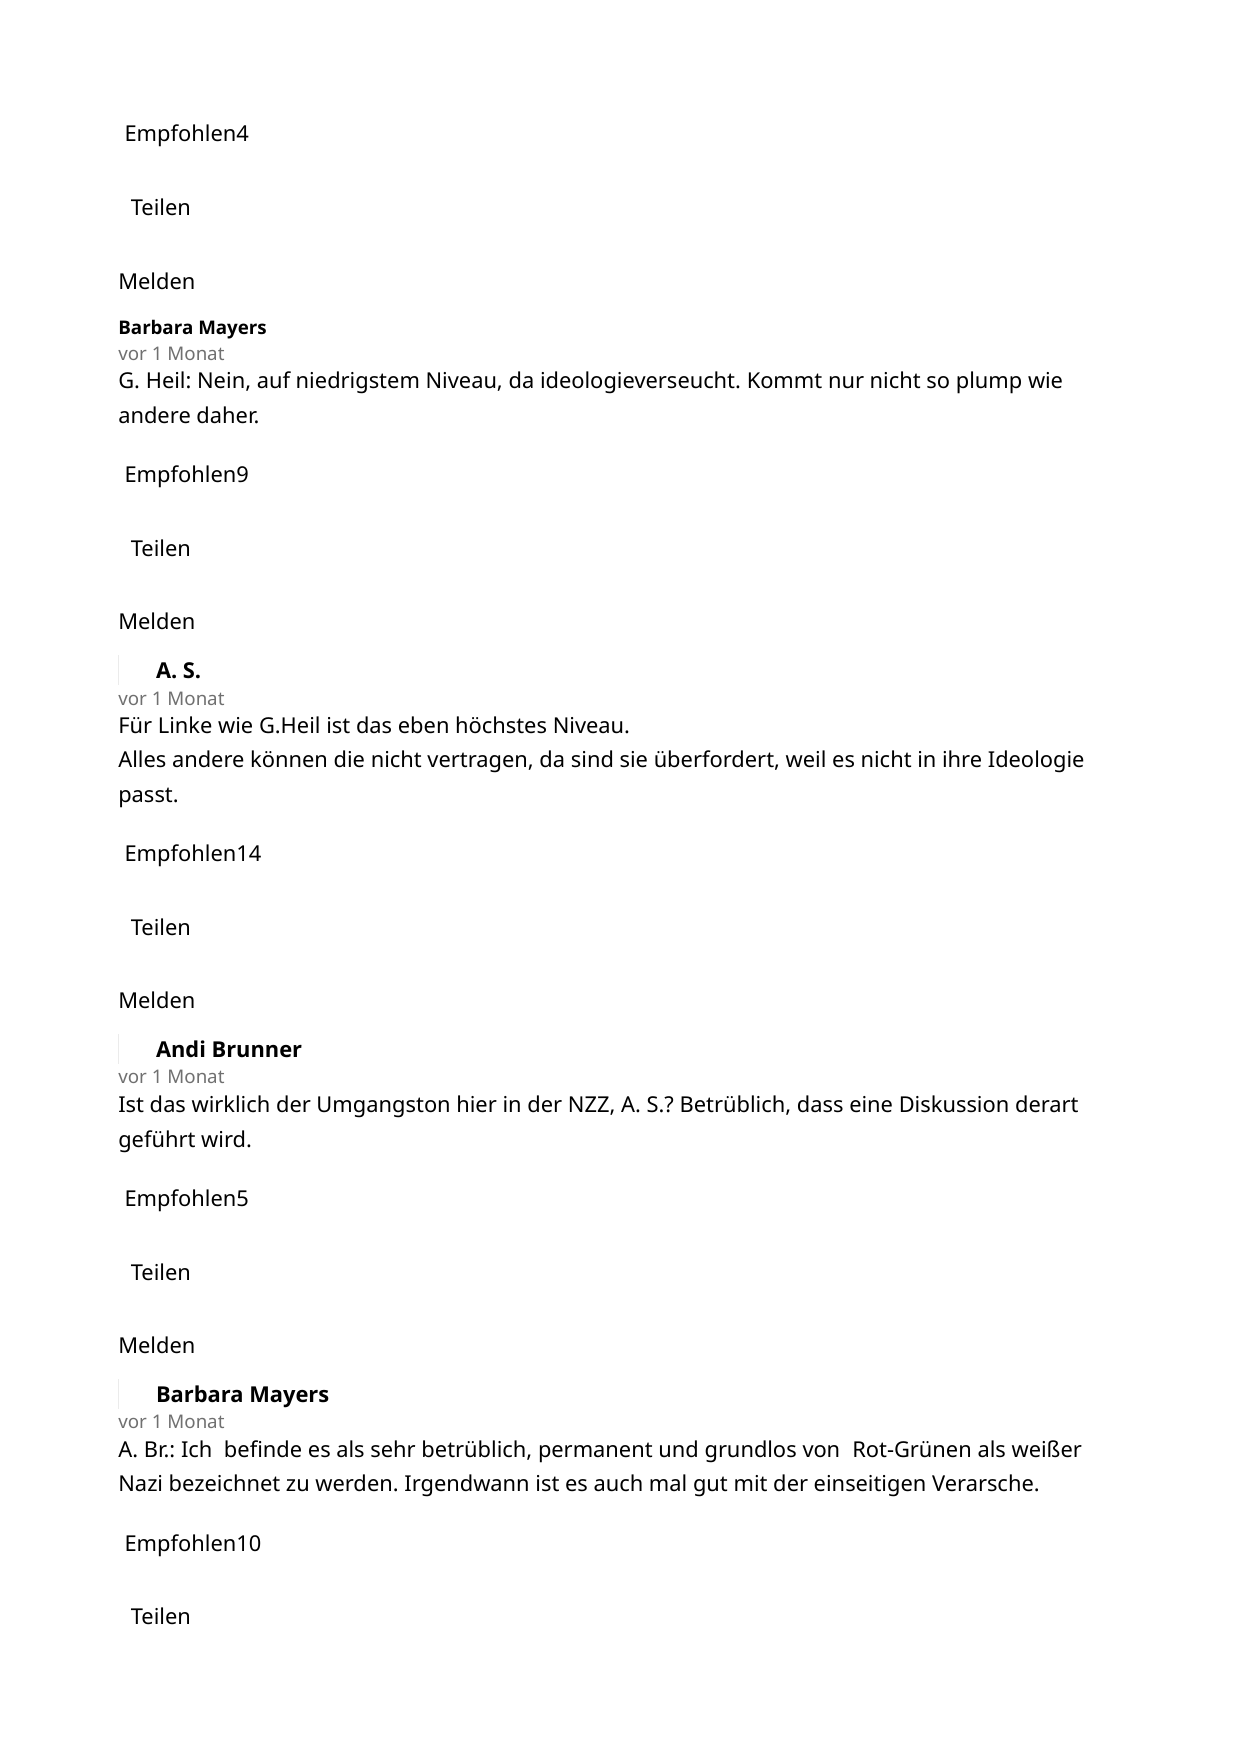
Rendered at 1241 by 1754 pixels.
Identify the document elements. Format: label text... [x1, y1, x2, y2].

text Teilen [131, 1601, 1122, 1631]
text vor 1 Monat [118, 685, 1122, 710]
text Teilen [131, 1256, 1122, 1286]
text vor 1 Monat [118, 1409, 1122, 1434]
text A. S. [119, 655, 1109, 685]
text A. Br.: Ich befinde es als sehr betrüblich, permanent und grundlos von Rot-Grünen als weißer Nazi bezeichnet zu werden. Irgendwann ist es auch mal gut mit der einseitigen Verarsche. [118, 1434, 1122, 1498]
text vor 1 Monat [118, 1064, 1122, 1089]
text Empfohlen14 [124, 838, 1122, 868]
text Barbara Mayers [119, 1379, 1109, 1409]
text Melden [118, 985, 1122, 1015]
text Ist das wirklich der Umgangston hier in der NZZ, A. S.? Betrüblich, dass eine Diskussion derart geführt wird. [118, 1089, 1122, 1153]
text Andi Brunner [119, 1034, 1109, 1064]
text Melden [118, 1330, 1122, 1360]
text Teilen [131, 192, 1122, 222]
text Teilen [131, 912, 1122, 941]
text G. Heil: Nein, auf niedrigstem Niveau, da ideologieverseucht. Kommt nur nicht so plump wie andere daher. [118, 365, 1122, 429]
text Barbara Mayers [118, 314, 1109, 340]
text Empfohlen10 [124, 1528, 1122, 1557]
text Teilen [131, 532, 1122, 562]
text vor 1 Monat [118, 340, 1122, 365]
text Für Linke wie G.Heil ist das eben höchstes Niveau. Alles andere können die nicht vertragen, da sind sie überfordert, weil es nicht in ihre Ideologie passt. [118, 710, 1122, 808]
text Melden [118, 606, 1122, 636]
text Empfohlen9 [124, 459, 1122, 488]
text Empfohlen5 [124, 1183, 1122, 1212]
text Melden [118, 266, 1122, 295]
text Empfohlen4 [124, 118, 1122, 148]
